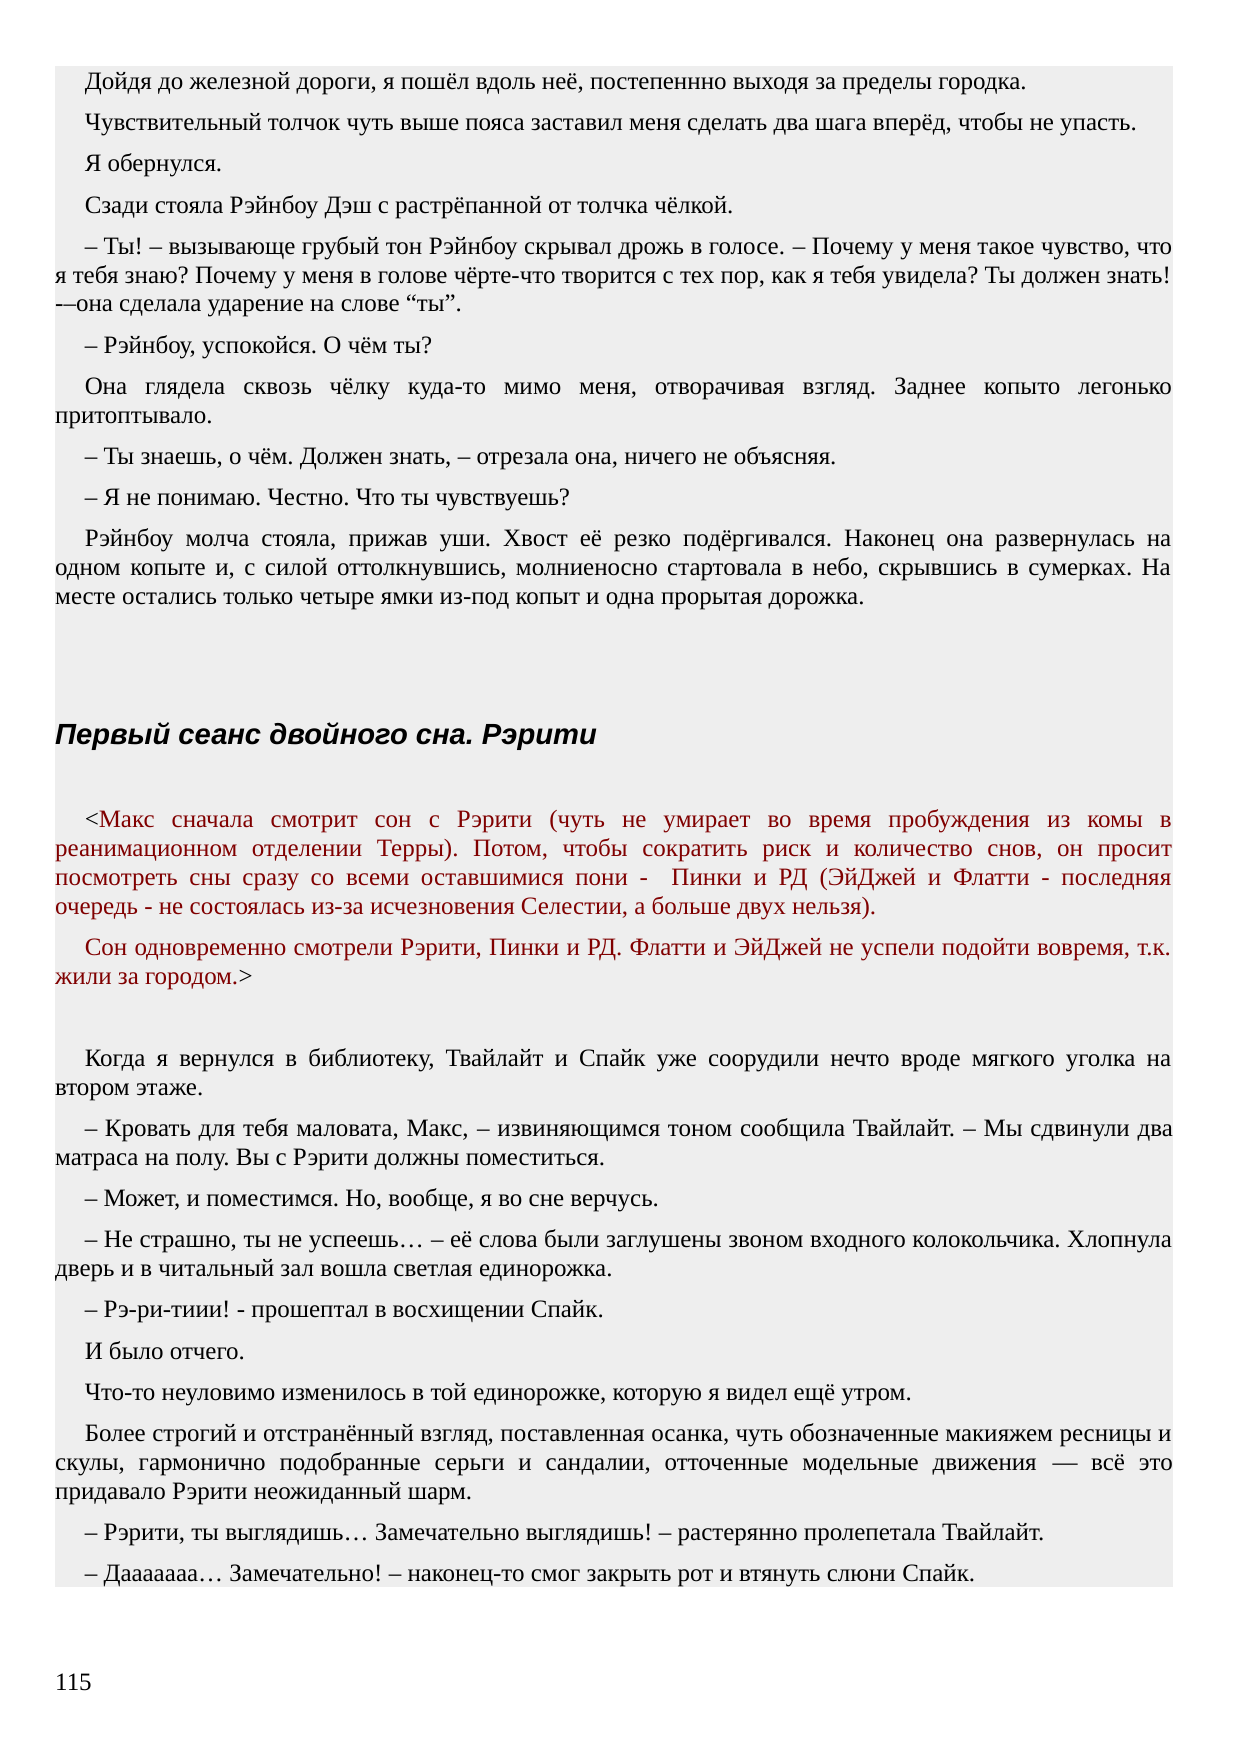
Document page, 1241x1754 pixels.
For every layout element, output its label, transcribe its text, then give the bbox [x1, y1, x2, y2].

text – Не страшно, ты не успеешь… – её слова были заглушены звоном входного колокольчика. Хлопнула дверь и в читальный зал вошла светлая единорожка. [55, 1224, 1173, 1282]
text Я обернулся. [55, 148, 1173, 177]
text Когда я вернулся в библиотеку, Твайлайт и Спайк уже соорудили нечто вроде мягкого уголка на втором этаже. [55, 1043, 1173, 1101]
text Рэйнбоу молча стояла, прижав уши. Хвост её резко подёргивался. Наконец она развернулась на одном копыте и, с силой оттолкнувшись, молниеносно стартовала в небо, скрывшись в сумерках. На месте остались только четыре ямки из-под копыт и одна прорытая дорожка. [55, 523, 1173, 610]
text – Кровать для тебя маловата, Макс, – извиняющимся тоном сообщила Твайлайт. – Мы сдвинули два матраса на полу. Вы с Рэрити должны поместиться. [55, 1113, 1173, 1171]
subtitle Первый сеанс двойного сна. Рэрити [55, 717, 1173, 751]
text – Дааааааа… Замечательно! – наконец-то смог закрыть рот и втянуть слюни Спайк. [55, 1558, 1173, 1587]
text Она глядела сквозь чёлку куда-то мимо меня, отворачивая взгляд. Заднее копыто легонько притоптывало. [55, 371, 1173, 428]
text И было отчего. [55, 1336, 1173, 1364]
text – Я не понимаю. Честно. Что ты чувствуешь? [55, 482, 1173, 511]
text – Рэ-ри-тиии! - прошептал в восхищении Спайк. [55, 1294, 1173, 1323]
text – Ты знаешь, о чём. Должен знать, – отрезала она, ничего не объясняя. [55, 441, 1173, 470]
text – Может, и поместимся. Но, вообще, я во сне верчусь. [55, 1183, 1173, 1212]
text <Макс сначала смотрит сон с Рэрити (чуть не умирает во время пробуждения из комы в реанимационном отделении Терры). Потом, чтобы сократить риск и количество снов, он просит посмотреть сны сразу со всеми оставшимися пони - Пинки и РД (ЭйДжей и Флатти - последняя очередь - не состоялась из-за исчезновения Селестии, а больше двух нельзя). [55, 804, 1173, 919]
text Дойдя до железной дороги, я пошёл вдоль неё, постепеннно выходя за пределы городка. [55, 66, 1173, 95]
text Сон одновременно смотрели Рэрити, Пинки и РД. Флатти и ЭйДжей не успели подойти вовремя, т.к. жили за городом.> [55, 932, 1173, 989]
text – Рэрити, ты выглядишь… Замечательно выглядишь! – растерянно пролепетала Твайлайт. [55, 1517, 1173, 1546]
text Что-то неуловимо изменилось в той единорожке, которую я видел ещё утром. [55, 1377, 1173, 1406]
text – Рэйнбоу, успокойся. О чём ты? [55, 330, 1173, 358]
text Чувствительный толчок чуть выше пояса заставил меня сделать два шага вперёд, чтобы не упасть. [55, 107, 1173, 136]
text – Ты! – вызывающе грубый тон Рэйнбоу скрывал дрожь в голосе. – Почему у меня такое чувство, что я тебя знаю? Почему у меня в голове чёрте-что творится с тех пор, как я тебя увидела? Ты должен знать! -–она сделала ударение на слове “ты”. [55, 231, 1173, 317]
text Более строгий и отстранённый взгляд, поставленная осанка, чуть обозначенные макияжем ресницы и скулы, гармонично подобранные серьги и сандалии, отточенные модельные движения — всё это придавало Рэрити неожиданный шарм. [55, 1418, 1173, 1504]
text Сзади стояла Рэйнбоу Дэш с растрёпанной от толчка чёлкой. [55, 190, 1173, 218]
